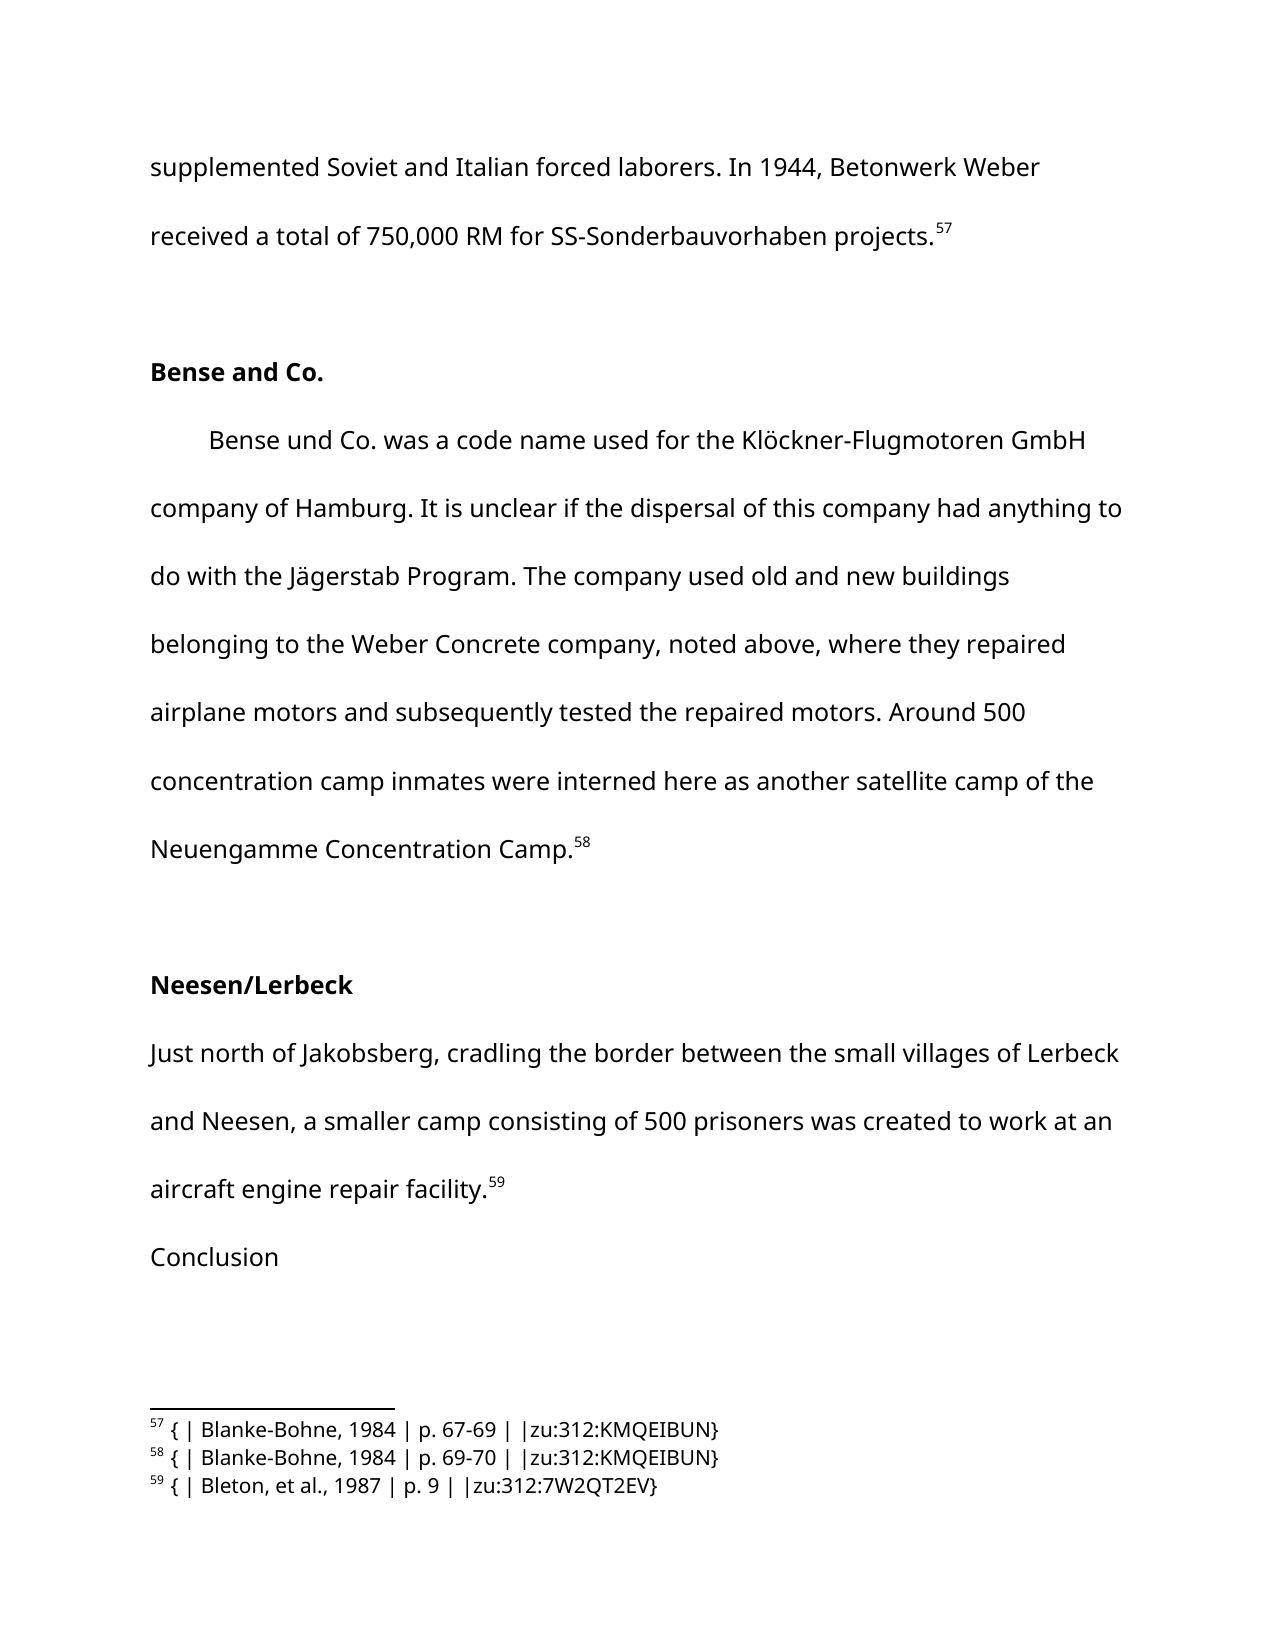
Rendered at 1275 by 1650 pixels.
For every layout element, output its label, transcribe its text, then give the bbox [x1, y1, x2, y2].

text { | Blanke-Bohne, 1984 | p. 69-70 | |zu:312:KMQEIBUN} [150, 1443, 1125, 1472]
text Conclusion [150, 1240, 1125, 1274]
text Just north of Jakobsberg, cradling the border between the small villages of Lerbeck and Neesen, a smaller camp consisting of 500 prisoners was created to work at an aircraft engine repair facility. [150, 1036, 1125, 1206]
text Bense and Co. [150, 354, 1125, 388]
text Neesen/Lerbeck [150, 967, 1125, 1002]
text supplemented Soviet and Italian forced laborers. In 1944, Betonwerk Weber received a total of 750,000 RM for SS-Sonderbauvorhaben projects. [150, 150, 1125, 252]
text Bense und Co. was a code name used for the Klöckner-Flugmotoren GmbH company of Hamburg. It is unclear if the dispersal of this company had anything to do with the Jägerstab Program. The company used old and new buildings belonging to the Weber Concrete company, noted above, where they repaired airplane motors and subsequently tested the repaired motors. Around 500 concentration camp inmates were interned here as another satellite camp of the Neuengamme Concentration Camp. [150, 422, 1125, 865]
text { | Blanke-Bohne, 1984 | p. 67-69 | |zu:312:KMQEIBUN} [150, 1415, 1125, 1443]
text { | Bleton, et al., 1987 | p. 9 | |zu:312:7W2QT2EV} [150, 1472, 1125, 1500]
